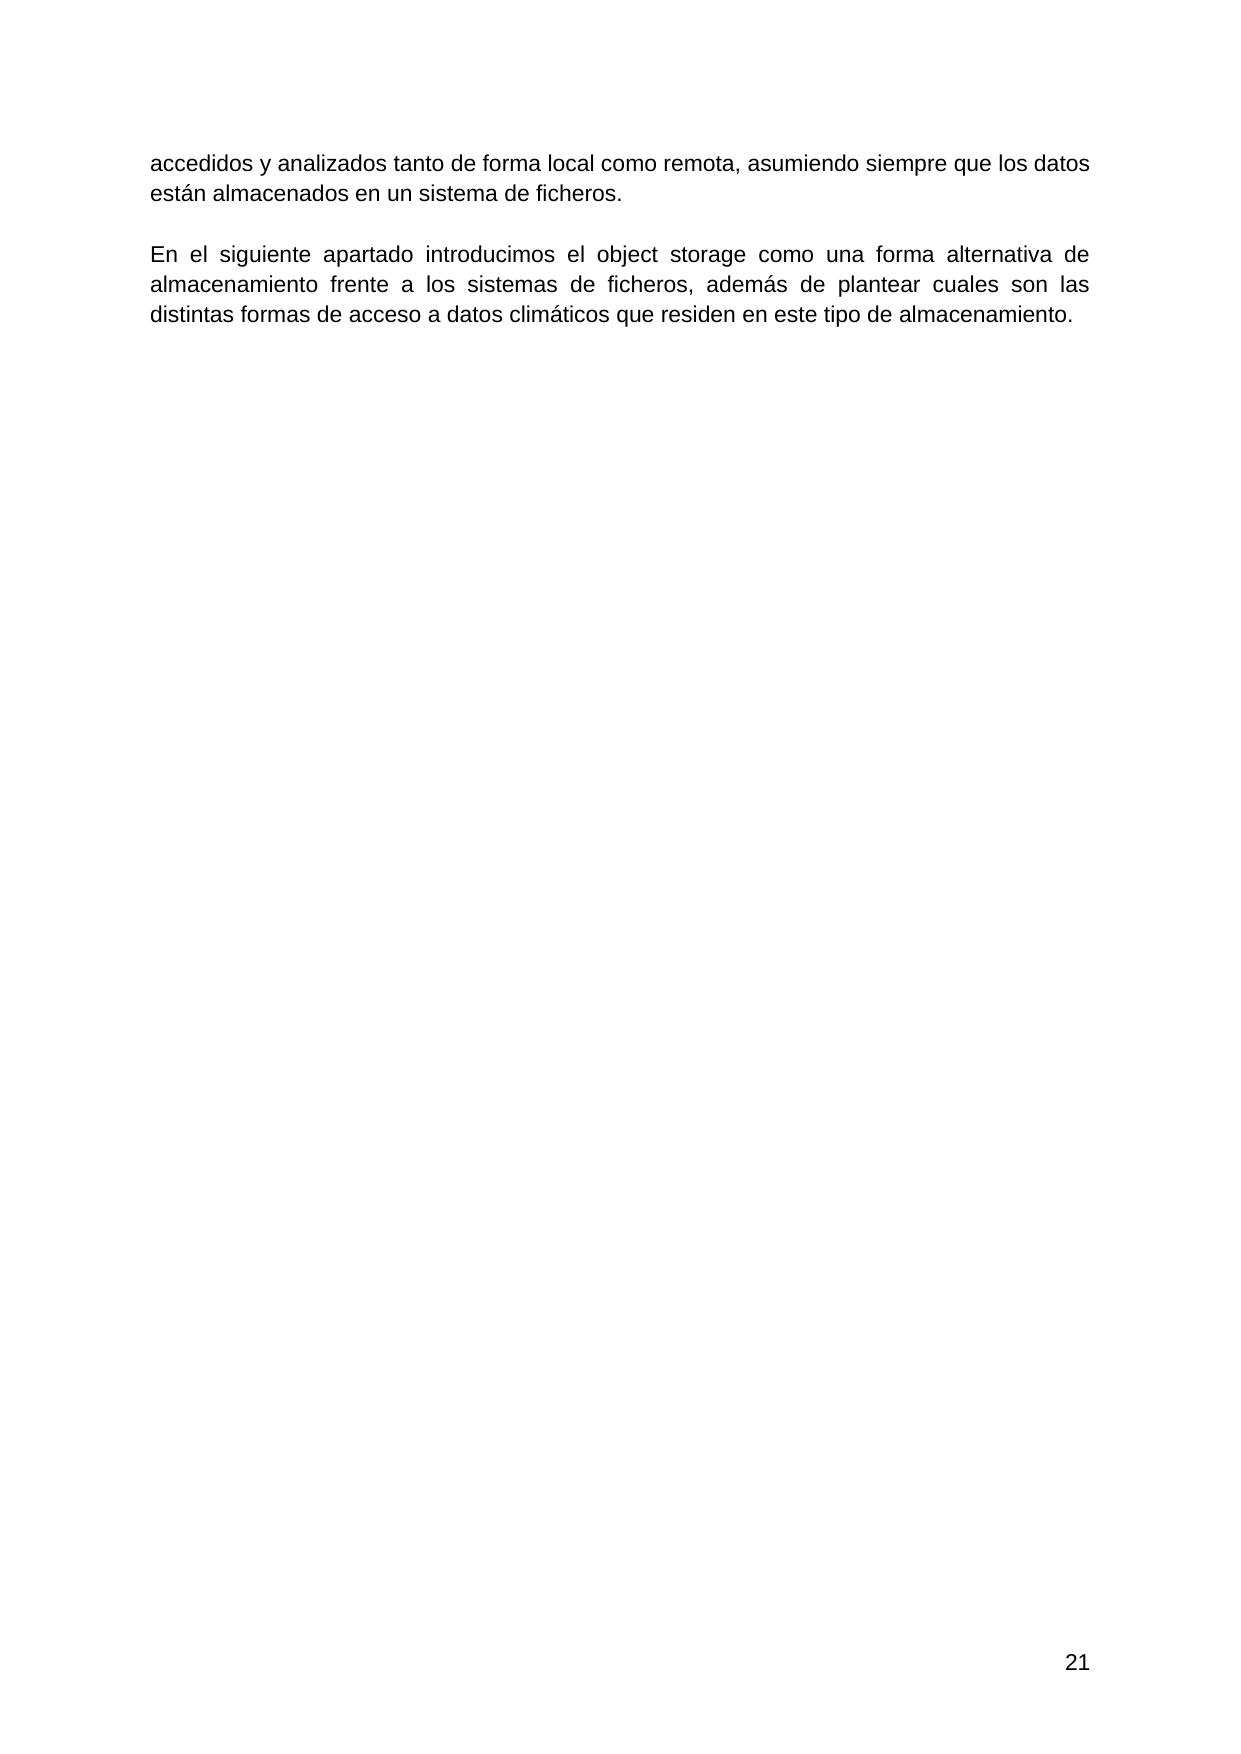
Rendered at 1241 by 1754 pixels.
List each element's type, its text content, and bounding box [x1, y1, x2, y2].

text accedidos y analizados tanto de forma local como remota, asumiendo siempre que los datos están almacenados en un sistema de ficheros. [150, 150, 1090, 207]
text En el siguiente apartado introducimos el object storage como una forma alternativa de almacenamiento frente a los sistemas de ficheros, además de plantear cuales son las distintas formas de acceso a datos climáticos que residen en este tipo de almacenamiento. [150, 241, 1090, 327]
